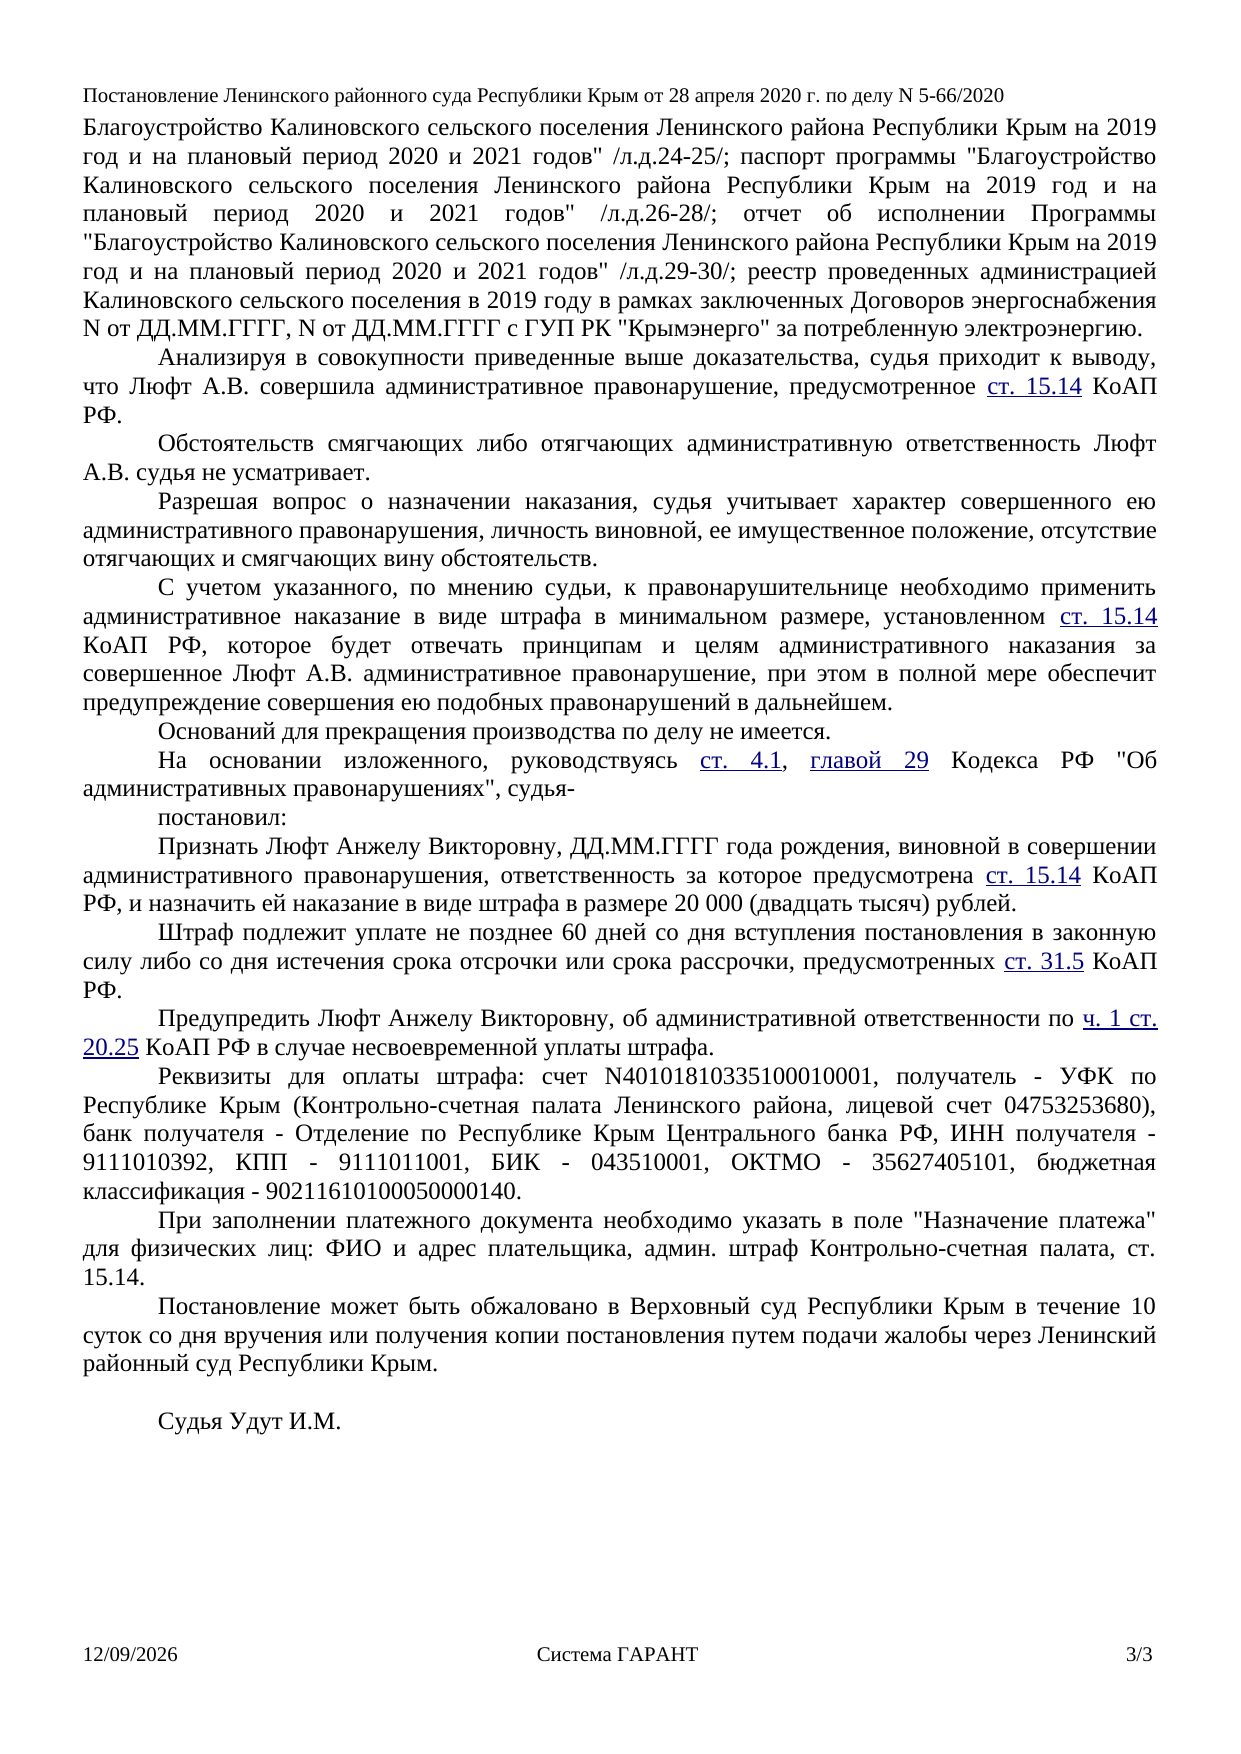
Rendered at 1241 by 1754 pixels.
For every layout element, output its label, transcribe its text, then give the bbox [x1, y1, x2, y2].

text На основании изложенного, руководствуясь ст. 4.1, главой 29 Кодекса РФ "Об административных правонарушениях", судья- [83, 745, 1157, 802]
text Оснований для прекращения производства по делу не имеется. [83, 716, 1157, 745]
text Штраф подлежит уплате не позднее 60 дней со дня вступления постановления в законную силу либо со дня истечения срока отсрочки или срока рассрочки, предусмотренных ст. 31.5 КоАП РФ. [83, 917, 1157, 1003]
text Постановление может быть обжаловано в Верховный суд Республики Крым в течение 10 суток со дня вручения или получения копии постановления путем подачи жалобы через Ленинский районный суд Республики Крым. [83, 1291, 1157, 1377]
text Предупредить Люфт Анжелу Викторовну, об административной ответственности по ч. 1 ст. 20.25 КоАП РФ в случае несвоевременной уплаты штрафа. [83, 1003, 1157, 1061]
text Разрешая вопрос о назначении наказания, судья учитывает характер совершенного ею административного правонарушения, личность виновной, ее имущественное положение, отсутствие отягчающих и смягчающих вину обстоятельств. [83, 486, 1157, 572]
text Обстоятельств смягчающих либо отягчающих административную ответственность Люфт А.В. судья не усматривает. [83, 428, 1157, 486]
text С учетом указанного, по мнению судьи, к правонарушительнице необходимо применить административное наказание в виде штрафа в минимальном размере, установленном ст. 15.14 КоАП РФ, которое будет отвечать принципам и целям административного наказания за совершенное Люфт А.В. административное правонарушение, при этом в полной мере обеспечит предупреждение совершения ею подобных правонарушений в дальнейшем. [83, 572, 1157, 716]
text Анализируя в совокупности приведенные выше доказательства, судья приходит к выводу, что Люфт А.В. совершила административное правонарушение, предусмотренное ст. 15.14 КоАП РФ. [83, 342, 1157, 428]
text Судья Удут И.М. [83, 1406, 1157, 1435]
text Признать Люфт Анжелу Викторовну, ДД.ММ.ГГГГ года рождения, виновной в совершении административного правонарушения, ответственность за которое предусмотрена ст. 15.14 КоАП РФ, и назначить ей наказание в виде штрафа в размере 20 000 (двадцать тысяч) рублей. [83, 831, 1157, 917]
text Благоустройство Калиновского сельского поселения Ленинского района Республики Крым на 2019 год и на плановый период 2020 и 2021 годов" /л.д.24-25/; паспорт программы "Благоустройство Калиновского сельского поселения Ленинского района Республики Крым на 2019 год и на плановый период 2020 и 2021 годов" /л.д.26-28/; отчет об исполнении Программы "Благоустройство Калиновского сельского поселения Ленинского района Республики Крым на 2019 год и на плановый период 2020 и 2021 годов" /л.д.29-30/; реестр проведенных администрацией Калиновского сельского поселения в 2019 году в рамках заключенных Договоров энергоснабжения N от ДД.ММ.ГГГГ, N от ДД.ММ.ГГГГ с ГУП РК "Крымэнерго" за потребленную электроэнергию. [83, 112, 1157, 342]
text постановил: [83, 802, 1157, 831]
text При заполнении платежного документа необходимо указать в поле "Назначение платежа" для физических лиц: ФИО и адрес плательщика, админ. штраф Контрольно-счетная палата, ст. 15.14. [83, 1205, 1157, 1291]
text Реквизиты для оплаты штрафа: счет N40101810335100010001, получатель - УФК по Республике Крым (Контрольно-счетная палата Ленинского района, лицевой счет 04753253680), банк получателя - Отделение по Республике Крым Центрального банка РФ, ИНН получателя - 9111010392, КПП - 9111011001, БИК - 043510001, ОКТМО - 35627405101, бюджетная классификация - 90211610100050000140. [83, 1061, 1157, 1205]
